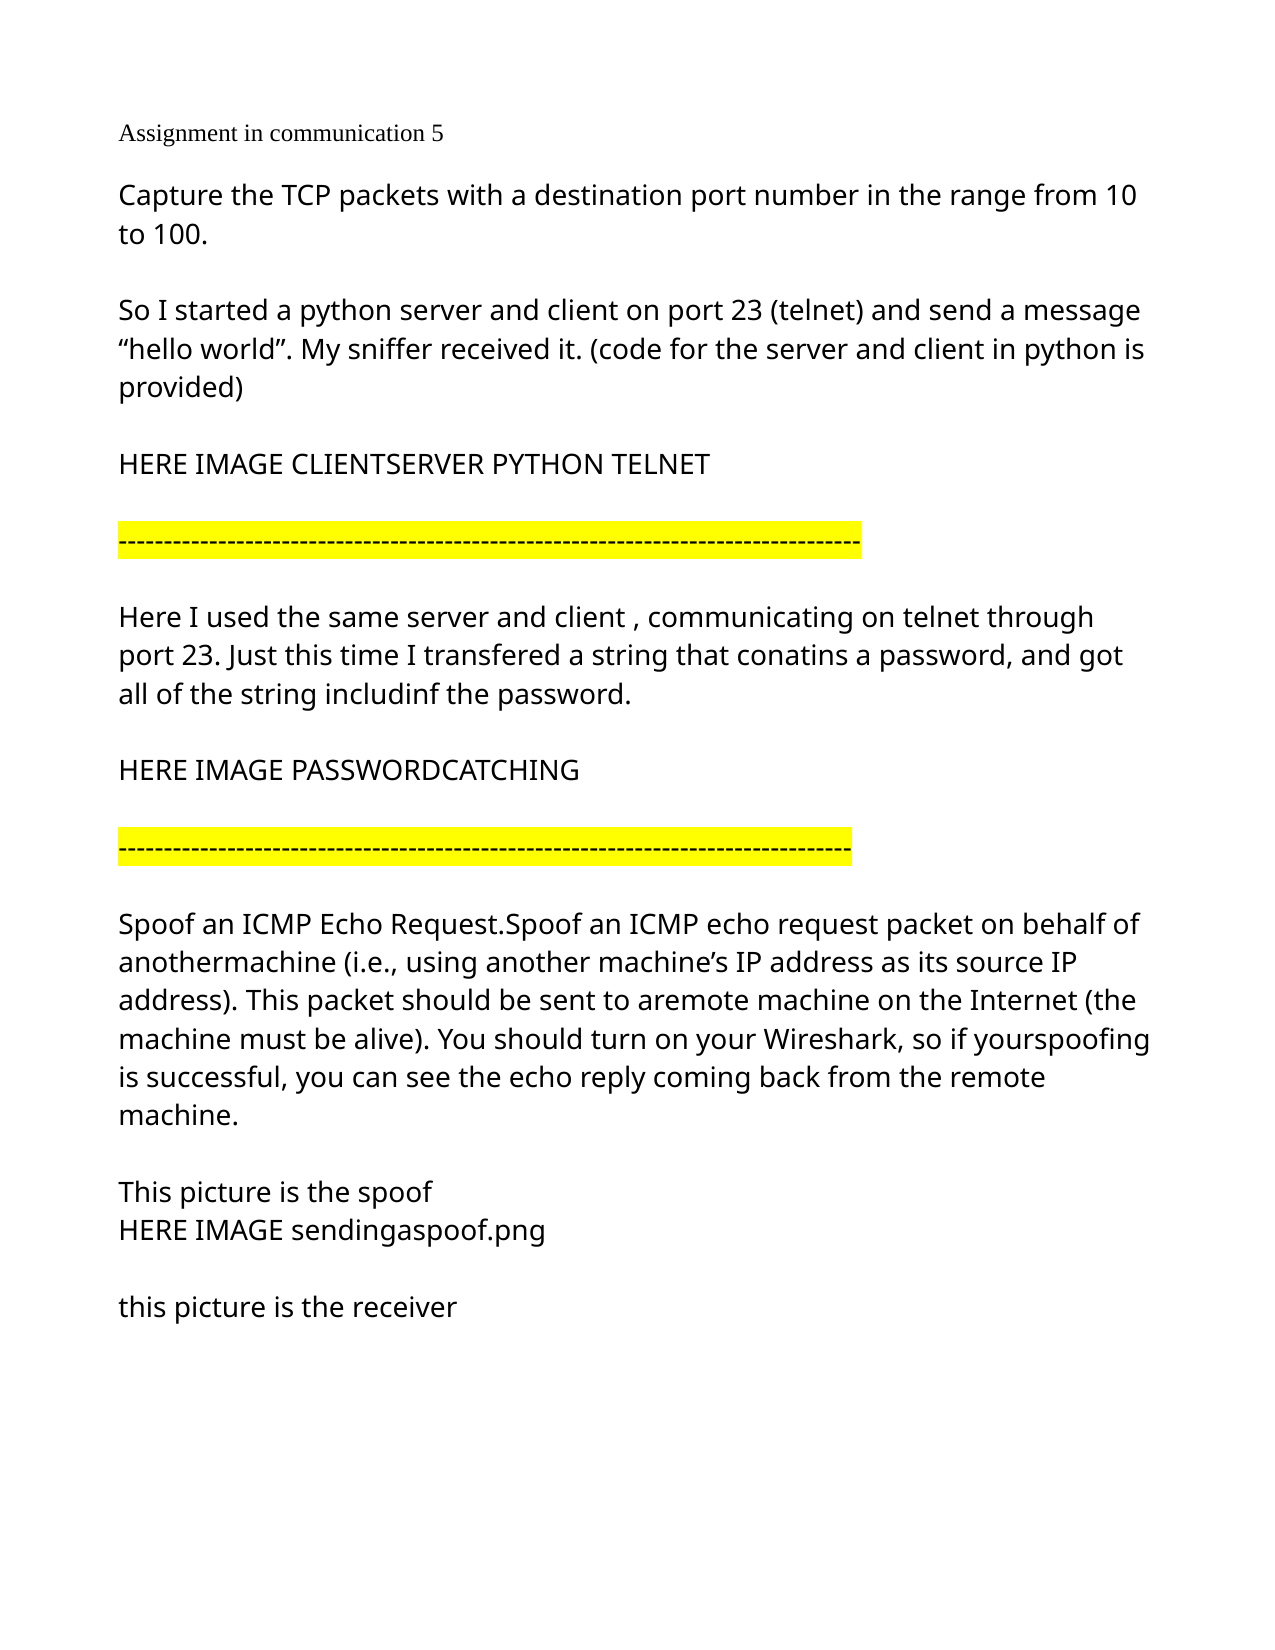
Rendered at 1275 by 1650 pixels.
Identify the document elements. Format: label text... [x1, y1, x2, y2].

text ---------------------------------------------------------------------------------- [118, 521, 1157, 559]
text HERE IMAGE CLIENTSERVER PYTHON TELNET [118, 444, 1157, 482]
text This picture is the spoof [118, 1172, 1157, 1211]
text Here I used the same server and client , communicating on telnet through port 23. Just this time I transfered a string that conatins a password, and got all of the string includinf the password. [118, 597, 1157, 712]
text this picture is the receiver [118, 1287, 1157, 1326]
text HERE IMAGE PASSWORDCATCHING [118, 751, 1157, 789]
text Capture the TCP packets with a destination port number in the range from 10 to 100. [118, 176, 1157, 252]
text --------------------------------------------------------------------------------- [118, 827, 1157, 866]
text HERE IMAGE sendingaspoof.png [118, 1211, 1157, 1249]
text So I started a python server and client on port 23 (telnet) and send a message “hello world”. My sniffer received it. (code for the server and client in python is provided) [118, 291, 1157, 406]
text Assignment in communication 5 [118, 118, 1157, 147]
text Spoof an ICMP Echo Request.Spoof an ICMP echo request packet on behalf of anothermachine (i.e., using another machine’s IP address as its source IP address). This packet should be sent to aremote machine on the Internet (the machine must be alive). You should turn on your Wireshark, so if yourspoofing is successful, you can see the echo reply coming back from the remote machine. [118, 904, 1157, 1134]
